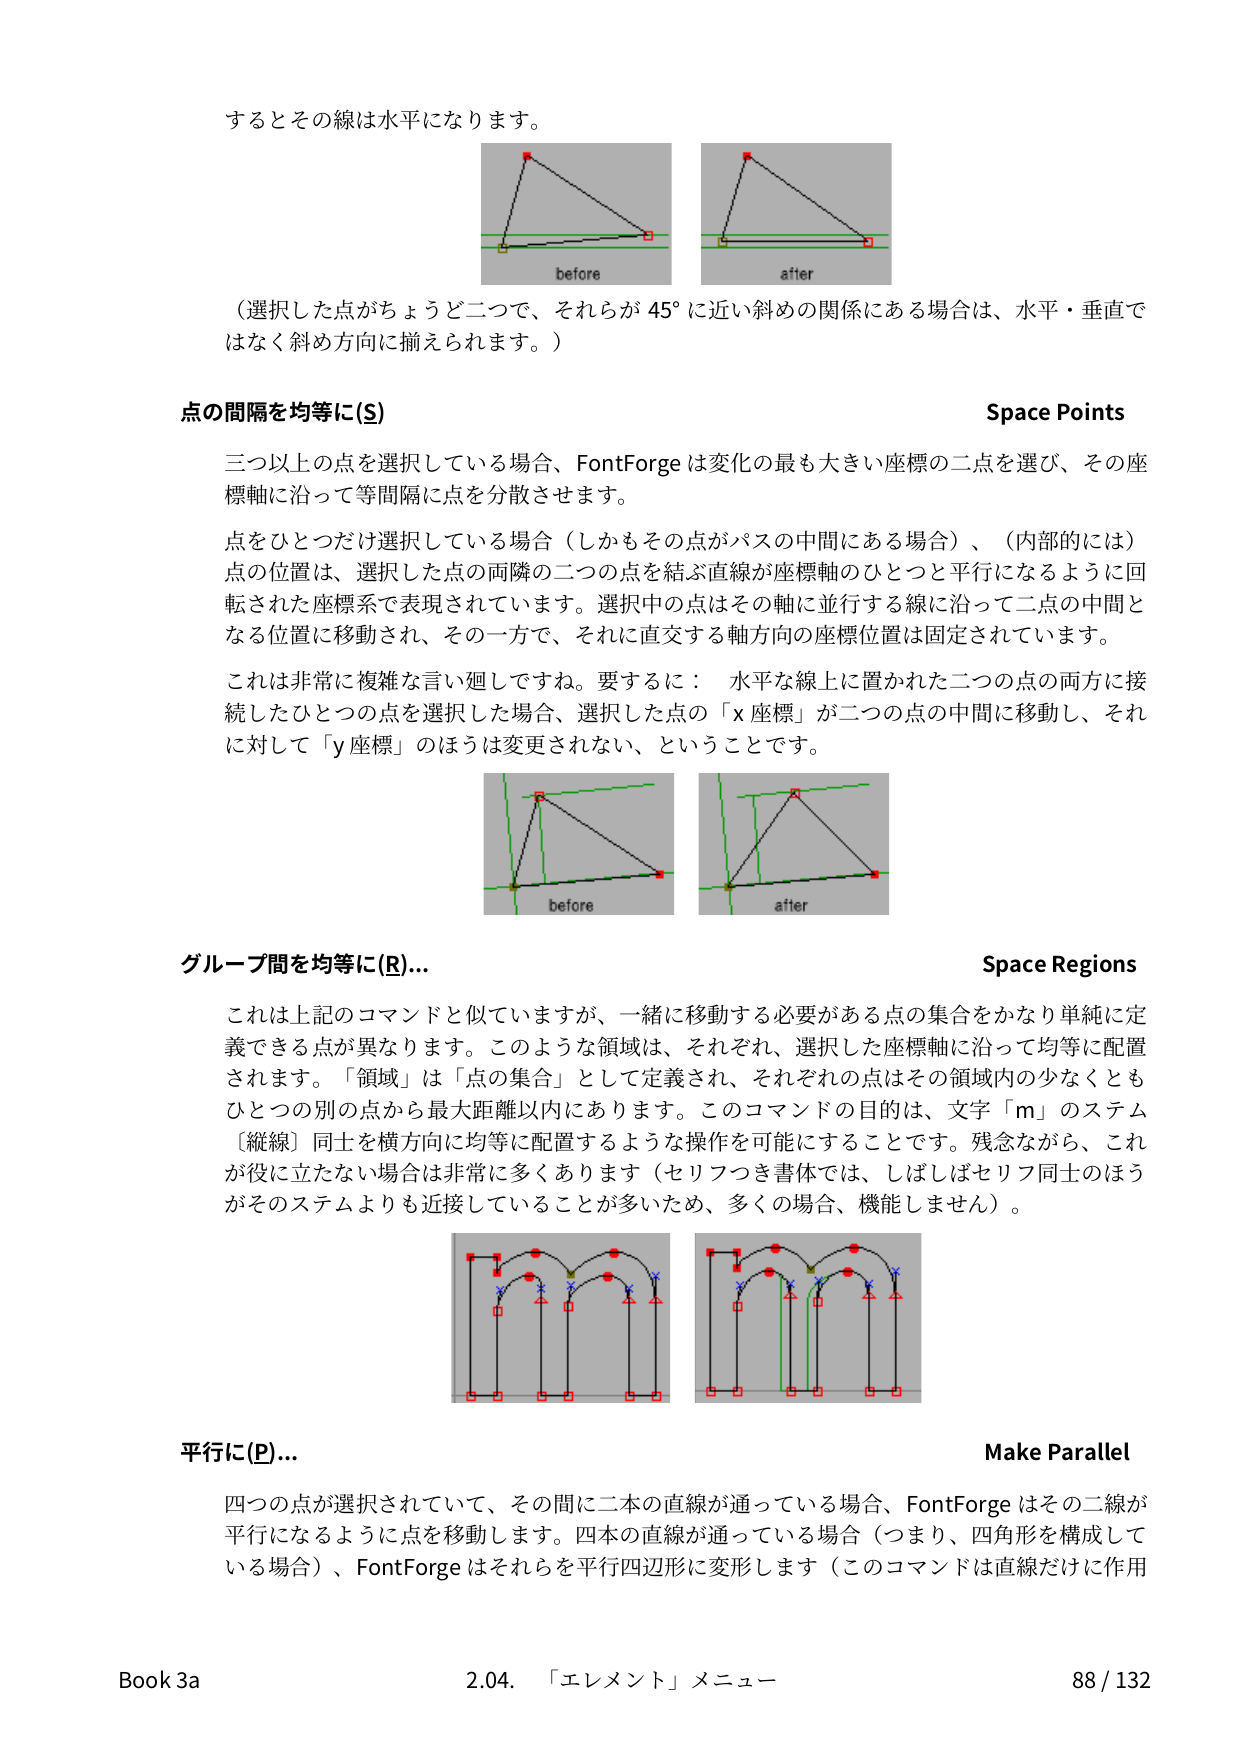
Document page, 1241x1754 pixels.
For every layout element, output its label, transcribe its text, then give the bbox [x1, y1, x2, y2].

picture [701, 143, 892, 285]
table_cell 点の間隔を均等に(S) Space Points 三つ以上の点を選択している場合、FontForge は変化の最も大きい座標の二点を選び、その座標軸に沿って等間隔に点を分散させます。 点をひとつだけ選択している場合（しかもその点がパスの中間にある場合）、（内部的には）点の位置は、選択した点の両隣の二つの点を結ぶ直線が座標軸のひとつと平行になるように回転された座標系で表現されています。選択中の点はその軸に並行する線に沿って二点の中間となる位置に移動され、その一方で、それに直交する軸方向の座標位置は固定されています。 これは非常に複雑な言い廻しですね。要するに： 水平な線上に置かれた二つの点の両方に接続したひとつの点を選択した場合、選択した点の「x 座標」が二つの点の中間に移動し、それに対して「y 座標」のほうは変更されない、ということです。 [177, 380, 1152, 932]
picture [483, 773, 675, 915]
table_header するとその線は水平になります。 （選択した点がちょうど二つで、それらが 45° に近い斜めの関係にある場合は、水平・垂直ではなく斜め方向に揃えられます。） [177, 89, 1152, 380]
table_cell 平行に(P)... Make Parallel 四つの点が選択されていて、その間に二本の直線が通っている場合、FontForge はその二線が平行になるように点を移動します。四本の直線が通っている場合（つまり、四角形を構成している場合）、FontForge はそれらを平行四辺形に変形します（このコマンドは直線だけに作用 [177, 1420, 1152, 1596]
picture [694, 1233, 922, 1403]
picture [481, 143, 672, 285]
picture [698, 773, 890, 915]
table_cell グループ間を均等に(R)... Space Regions これは上記のコマンドと似ていますが、一緒に移動する必要がある点の集合をかなり単純に定義できる点が異なります。このような領域は、それぞれ、選択した座標軸に沿って均等に配置されます。「領域」は「点の集合」として定義され、それぞれの点はその領域内の少なくともひとつの別の点から最大距離以内にあります。このコマンドの目的は、文字「m」のステム〔縦線〕同士を横方向に均等に配置するような操作を可能にすることです。残念ながら、これが役に立たない場合は非常に多くあります（セリフつき書体では、しばしばセリフ同士のほうがそのステムよりも近接していることが多いため、多くの場合、機能しません）。 [177, 932, 1152, 1420]
picture [451, 1233, 671, 1403]
